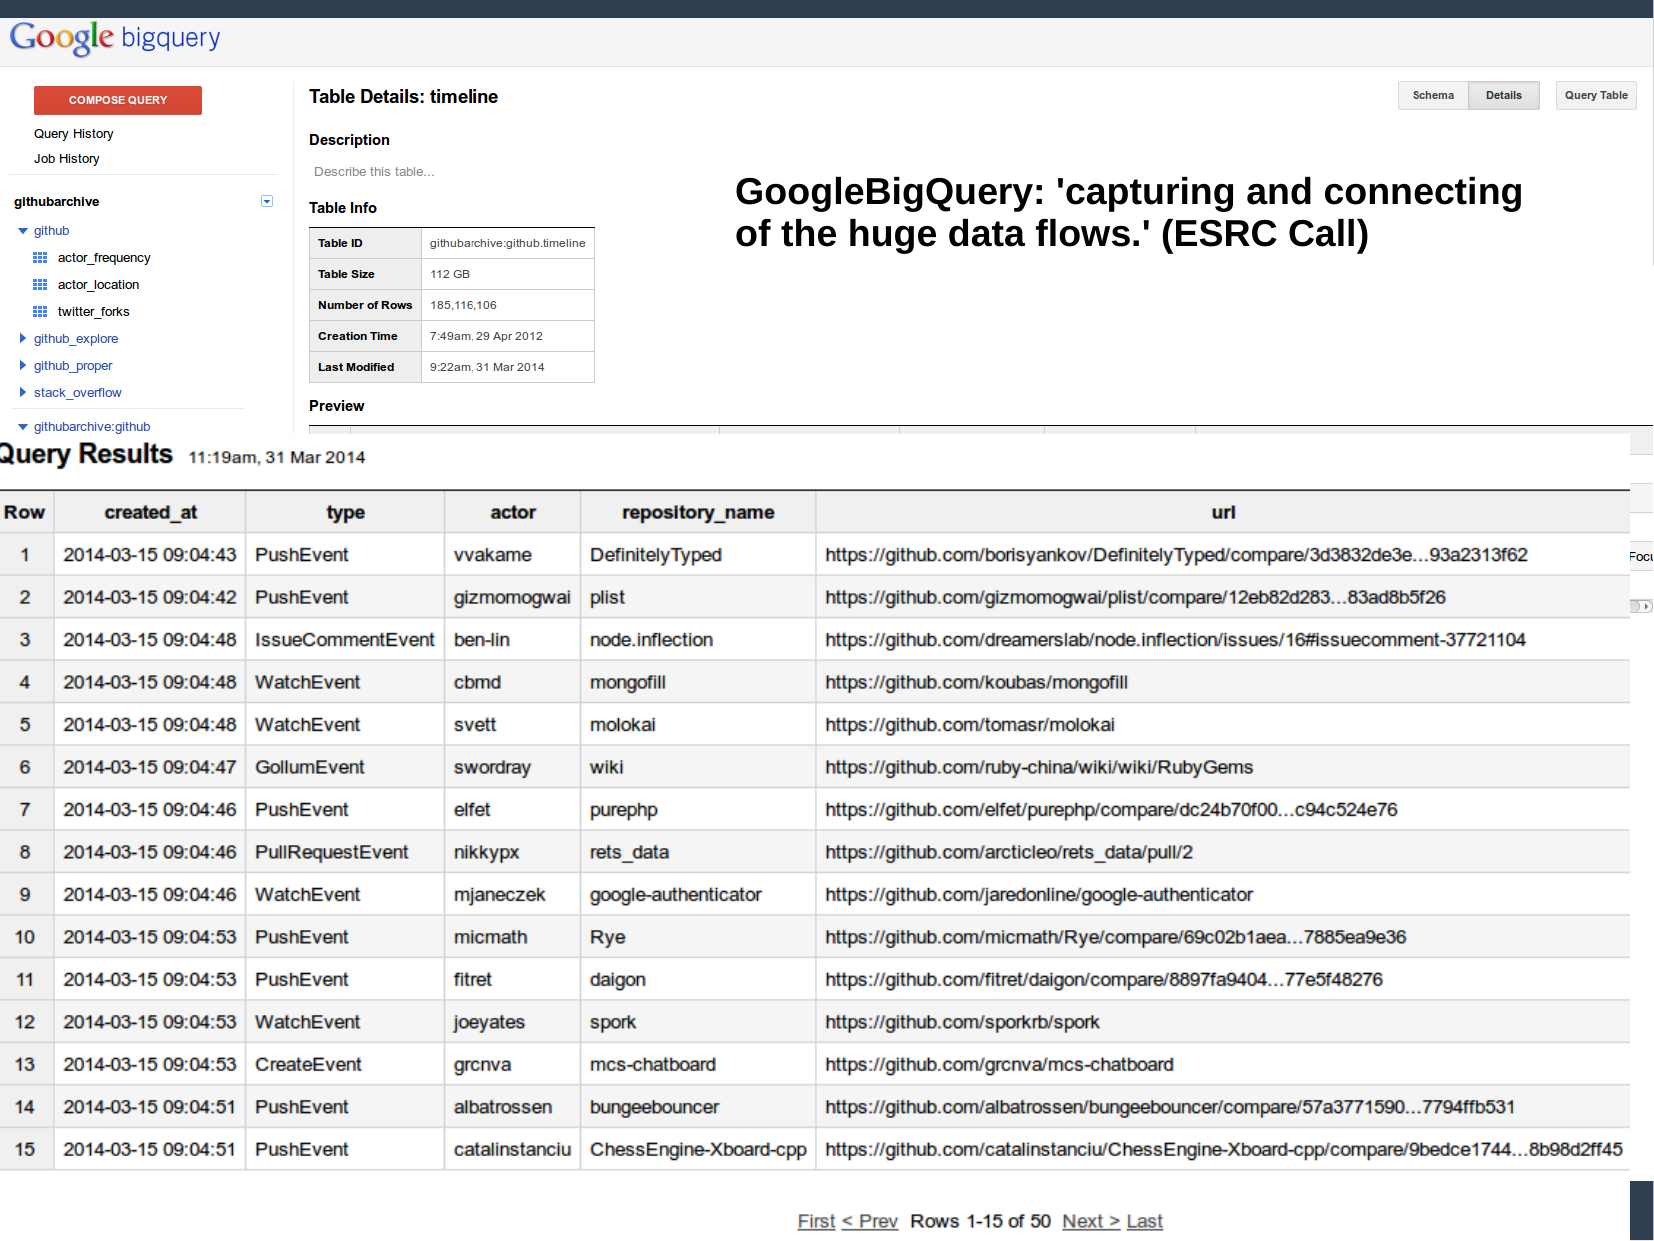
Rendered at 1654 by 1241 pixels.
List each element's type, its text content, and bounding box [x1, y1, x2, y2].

text_box GoogleBigQuery: 'capturing and connecting of the huge data flows.' (ESRC Call) [720, 163, 1560, 262]
picture [0, 18, 1654, 1241]
